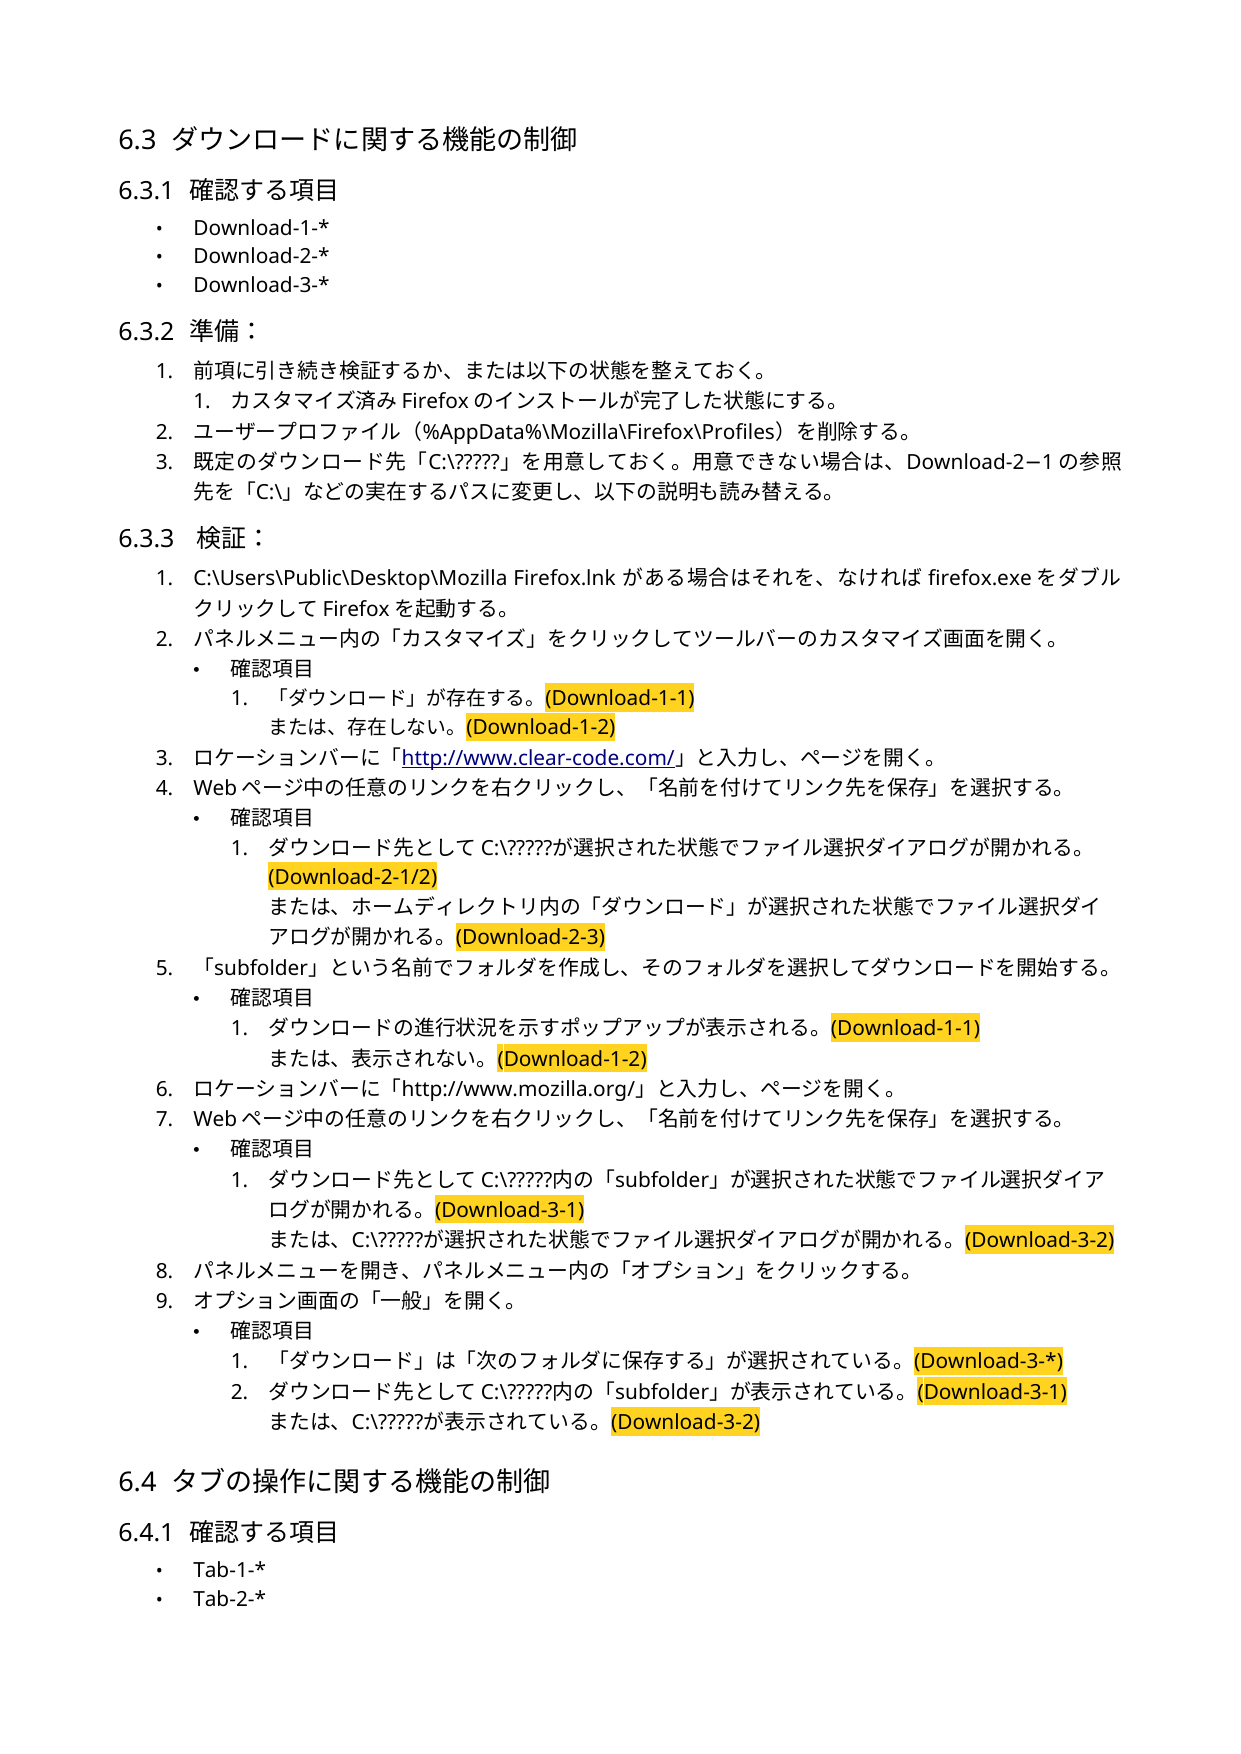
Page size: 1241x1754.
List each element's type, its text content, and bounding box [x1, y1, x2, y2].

list ユーザープロファイル（%AppData%\Mozilla\Firefox\Profiles）を削除する。 [156, 415, 1122, 445]
list Tab-2-* [156, 1584, 1122, 1612]
list Tab-1-* [156, 1556, 1122, 1584]
list 確認項目 [193, 1314, 1122, 1345]
list ダウンロード先としてC:\?????内の「subfolder」が表示されている。(Download-3-1) または、C:\?????が表示されている。(Download-3-2) [231, 1375, 1122, 1436]
list Webページ中の任意のリンクを右クリックし、「名前を付けてリンク先を保存」を選択する。 [156, 771, 1122, 801]
list Download-3-* [156, 270, 1122, 298]
list C:\Users\Public\Desktop\Mozilla Firefox.lnk がある場合はそれを、なければfirefox.exeをダブルクリックしてFirefoxを起動する。 [156, 562, 1122, 622]
list パネルメニュー内の「カスタマイズ」をクリックしてツールバーのカスタマイズ画面を開く。 [156, 622, 1122, 652]
list ダウンロード先としてC:\?????内の「subfolder」が選択された状態でファイル選択ダイアログが開かれる。(Download-3-1) または、C:\?????が選択された状態でファイル選択ダイアログが開かれる。(Download-3-2) [231, 1163, 1122, 1254]
list ダウンロード先としてC:\?????が選択された状態でファイル選択ダイアログが開かれる。(Download-2-1/2) または、ホームディレクトリ内の「ダウンロード」が選択された状態でファイル選択ダイアログが開かれる。(Download-2-3) [231, 832, 1122, 951]
subtitle 確認する項目 [118, 171, 1122, 207]
list Download-1-* [156, 213, 1122, 242]
subtitle タブの操作に関する機能の制御 [118, 1460, 1122, 1500]
subtitle 確認する項目 [118, 1513, 1122, 1549]
list ロケーションバーに「http://www.clear-code.com/」と入力し、ページを開く。 [156, 741, 1122, 771]
list Webページ中の任意のリンクを右クリックし、「名前を付けてリンク先を保存」を選択する。 [156, 1102, 1122, 1133]
list Download-2-* [156, 242, 1122, 270]
list 確認項目 [193, 981, 1122, 1011]
list 確認項目 [193, 652, 1122, 683]
list 「ダウンロード」は「次のフォルダに保存する」が選択されている。(Download-3-*) [231, 1345, 1122, 1375]
list 前項に引き続き検証するか、または以下の状態を整えておく。 [156, 354, 1122, 384]
list 確認項目 [193, 1133, 1122, 1163]
list 「ダウンロード」が存在する。(Download-1-1) または、存在しない。(Download-1-2) [231, 683, 1122, 741]
list 既定のダウンロード先「C:\?????」を用意しておく。用意できない場合は、Download-2−1の参照先を「C:\」などの実在するパスに変更し、以下の説明も読み替える。 [156, 445, 1122, 506]
list 「subfolder」という名前でフォルダを作成し、そのフォルダを選択してダウンロードを開始する。 [156, 951, 1122, 981]
subtitle 検証： [118, 519, 1122, 555]
list 確認項目 [193, 801, 1122, 832]
list ロケーションバーに「http://www.mozilla.org/」と入力し、ページを開く。 [156, 1072, 1122, 1102]
subtitle 準備： [118, 312, 1122, 348]
subtitle ダウンロードに関する機能の制御 [118, 118, 1122, 157]
list パネルメニューを開き、パネルメニュー内の「オプション」をクリックする。 [156, 1254, 1122, 1284]
list ダウンロードの進行状況を示すポップアップが表示される。(Download-1-1) または、表示されない。(Download-1-2) [231, 1011, 1122, 1072]
list オプション画面の「一般」を開く。 [156, 1284, 1122, 1314]
list カスタマイズ済みFirefoxのインストールが完了した状態にする。 [193, 384, 1122, 415]
